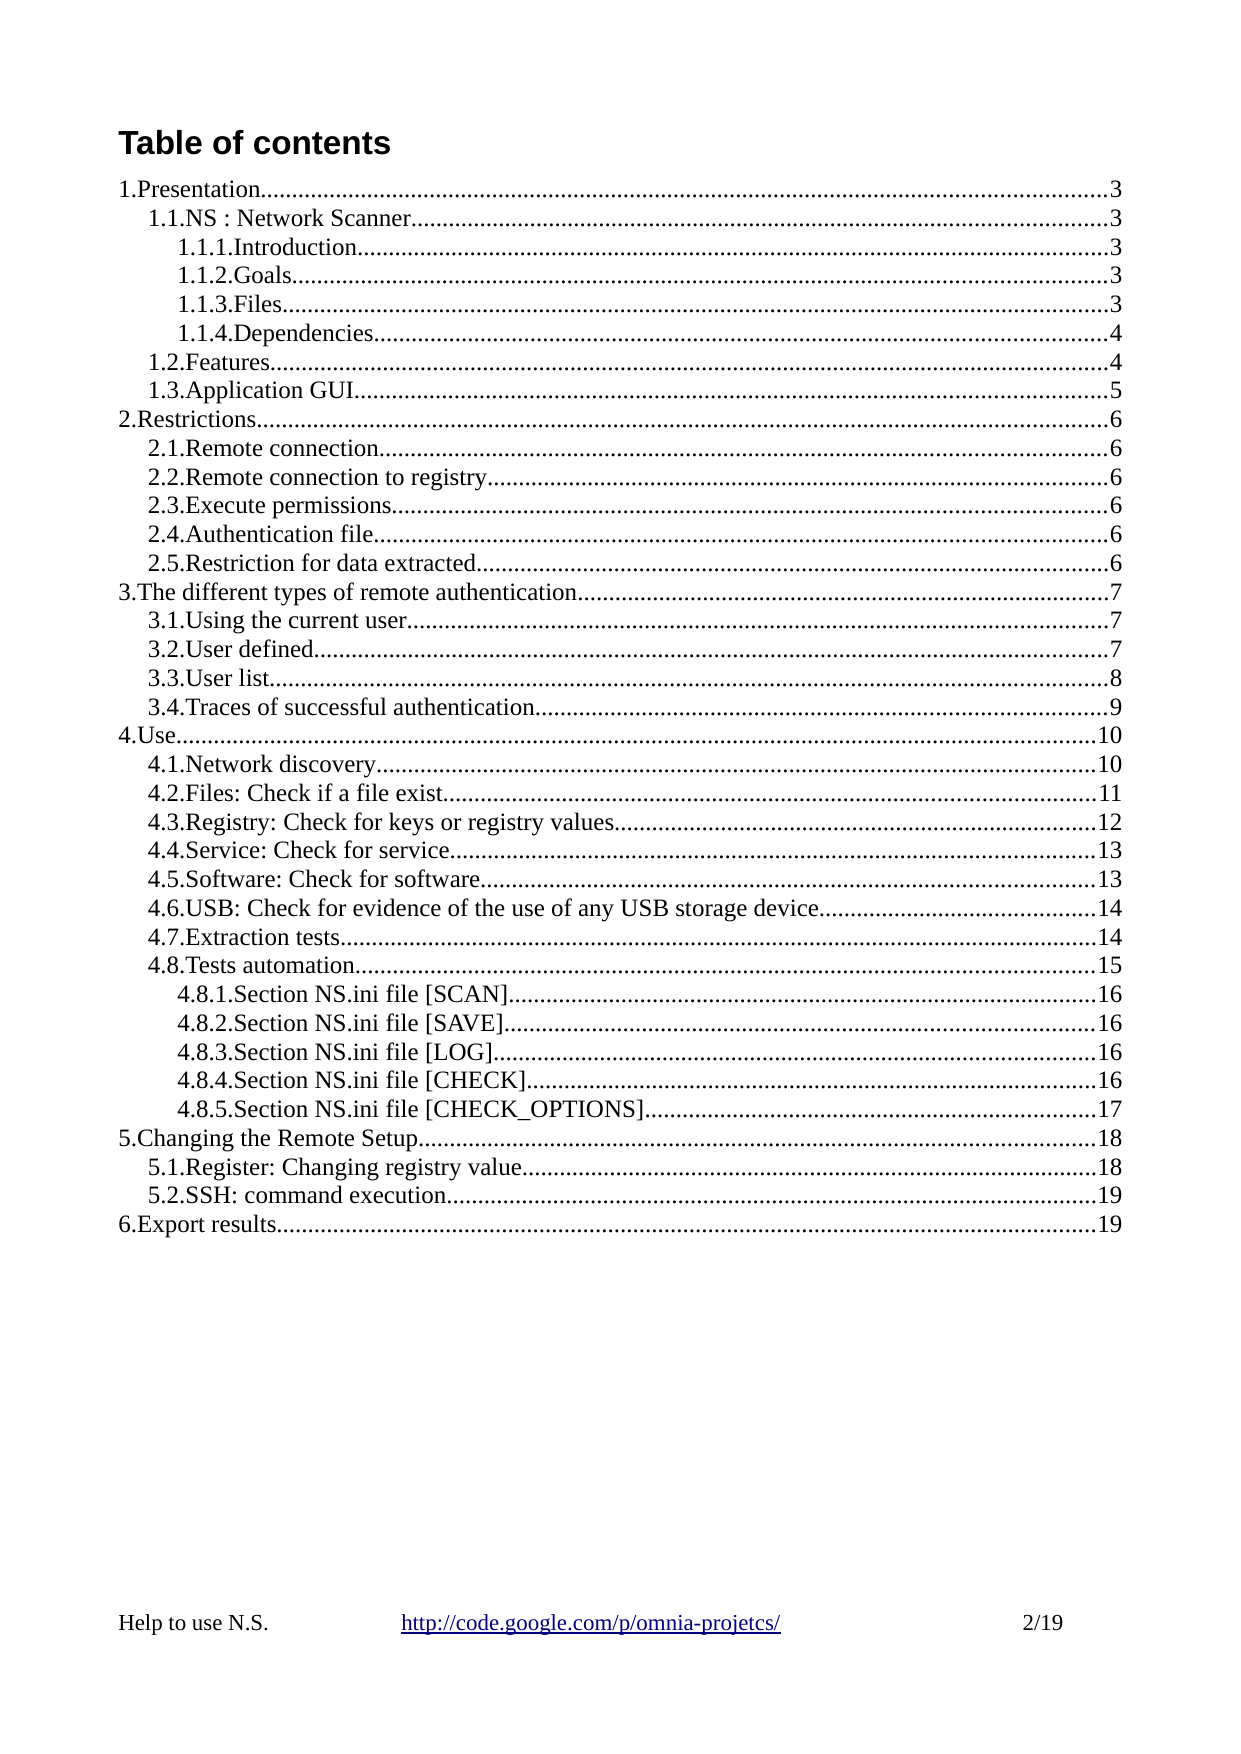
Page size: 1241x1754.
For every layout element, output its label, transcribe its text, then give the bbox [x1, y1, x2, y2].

text 2.3.Execute permissions 6 [148, 491, 1122, 519]
text 3.1.Using the current user 7 [148, 606, 1122, 634]
text 3.The different types of remote authentication 7 [118, 577, 1122, 606]
text 1.3.Application GUI 5 [148, 376, 1122, 404]
text 4.8.4.Section NS.ini file [CHECK] 16 [177, 1066, 1122, 1094]
text 3.3.User list 8 [148, 663, 1122, 692]
text 4.5.Software: Check for software 13 [148, 864, 1122, 893]
text 1.1.2.Goals 3 [177, 261, 1122, 289]
text 2.1.Remote connection 6 [148, 433, 1122, 462]
text 4.7.Extraction tests 14 [148, 922, 1122, 951]
text 4.8.Tests automation 15 [148, 951, 1122, 979]
text 2.Restrictions 6 [118, 404, 1122, 433]
text 2.5.Restriction for data extracted 6 [148, 548, 1122, 577]
text 1.1.1.Introduction 3 [177, 232, 1122, 261]
text 1.1.4.Dependencies 4 [177, 318, 1122, 347]
text 4.8.2.Section NS.ini file [SAVE] 16 [177, 1008, 1122, 1037]
text 3.4.Traces of successful authentication 9 [148, 692, 1122, 721]
text 1.1.NS : Network Scanner 3 [148, 203, 1122, 232]
text 4.4.Service: Check for service 13 [148, 836, 1122, 864]
text 1.2.Features 4 [148, 347, 1122, 376]
text 4.6.USB: Check for evidence of the use of any USB storage device 14 [148, 893, 1122, 922]
text 3.2.User defined 7 [148, 634, 1122, 663]
text 5.1.Register: Changing registry value 18 [148, 1152, 1122, 1181]
text 5.Changing the Remote Setup 18 [118, 1123, 1122, 1152]
subtitle Table of contents [118, 123, 1122, 162]
text 4.1.Network discovery 10 [148, 749, 1122, 778]
text 1.1.3.Files 3 [177, 289, 1122, 318]
text 4.Use 10 [118, 721, 1122, 749]
text 4.8.3.Section NS.ini file [LOG] 16 [177, 1037, 1122, 1066]
text 4.3.Registry: Check for keys or registry values 12 [148, 807, 1122, 836]
text 6.Export results 19 [118, 1209, 1122, 1238]
text 2.2.Remote connection to registry 6 [148, 462, 1122, 491]
text 4.8.1.Section NS.ini file [SCAN] 16 [177, 979, 1122, 1008]
text 1.Presentation 3 [118, 174, 1122, 203]
text 4.8.5.Section NS.ini file [CHECK_OPTIONS] 17 [177, 1094, 1122, 1123]
text 4.2.Files: Check if a file exist 11 [148, 778, 1122, 807]
text 5.2.SSH: command execution 19 [148, 1181, 1122, 1209]
text 2.4.Authentication file 6 [148, 519, 1122, 548]
